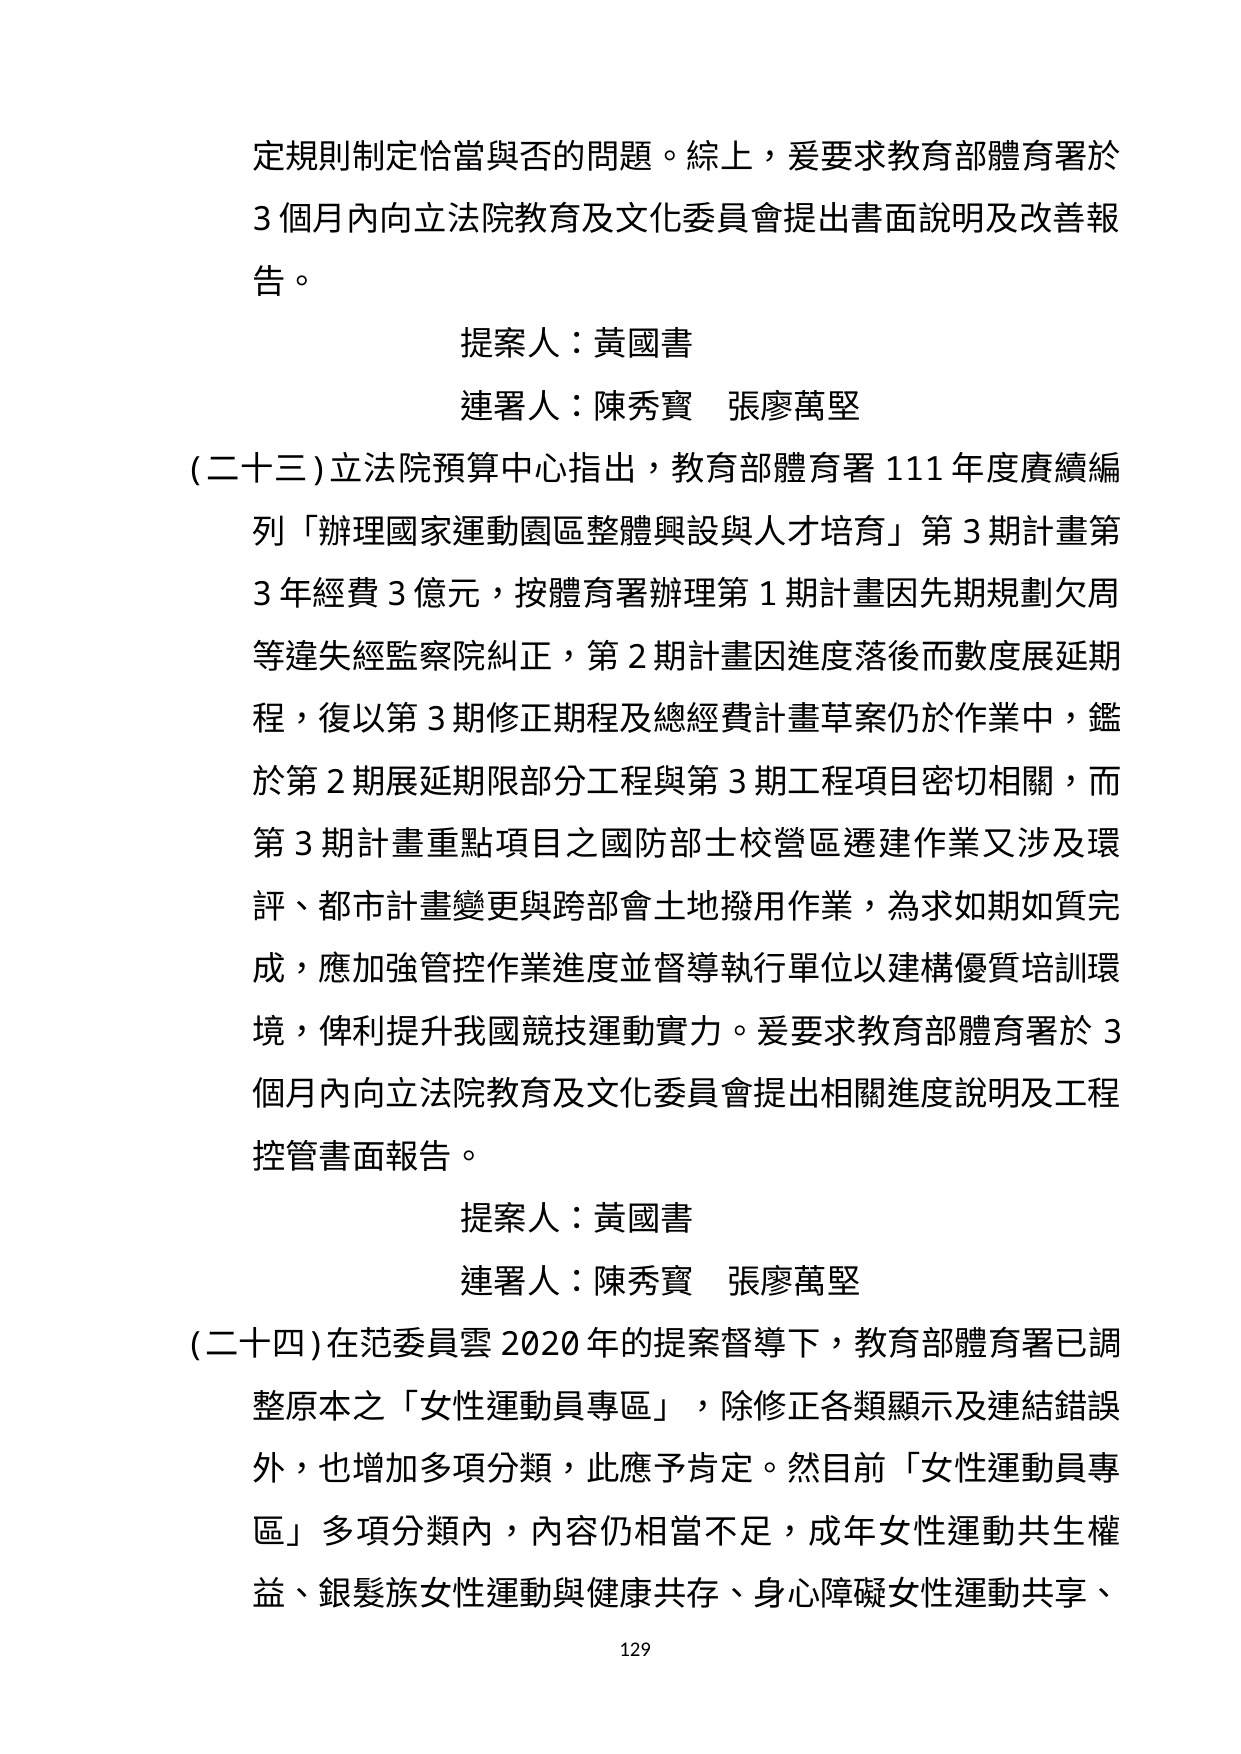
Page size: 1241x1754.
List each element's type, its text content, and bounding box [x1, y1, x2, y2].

text (二十四)在范委員雲2020年的提案督導下，教育部體育署已調整原本之「女性運動員專區」，除修正各類顯示及連結錯誤外，也增加多項分類，此應予肯定。然目前「女性運動員專區」多項分類內，內容仍相當不足，成年女性運動共生權益、銀髮族女性運動與健康共存、身心障礙女性運動共享、 [185, 1300, 1122, 1612]
text 連署人：陳秀寳 張廖萬堅 [460, 362, 1122, 425]
text 定規則制定恰當與否的問題。綜上，爰要求教育部體育署於3個月內向立法院教育及文化委員會提出書面說明及改善報告。 [185, 112, 1122, 300]
text 提案人：黃國書 [460, 1175, 1122, 1237]
text 提案人：黃國書 [460, 300, 1122, 362]
text 連署人：陳秀寳 張廖萬堅 [460, 1237, 1122, 1300]
text (二十三)立法院預算中心指出，教育部體育署111年度賡續編列「辦理國家運動園區整體興設與人才培育」第3期計畫第3年經費3億元，按體育署辦理第1期計畫因先期規劃欠周等違失經監察院糾正，第2期計畫因進度落後而數度展延期程，復以第3期修正期程及總經費計畫草案仍於作業中，鑑於第2期展延期限部分工程與第3期工程項目密切相關，而第3期計畫重點項目之國防部士校營區遷建作業又涉及環評、都市計畫變更與跨部會土地撥用作業，為求如期如質完成，應加強管控作業進度並督導執行單位以建構優質培訓環境，俾利提升我國競技運動實力。爰要求教育部體育署於3個月內向立法院教育及文化委員會提出相關進度說明及工程控管書面報告。 [185, 425, 1122, 1175]
